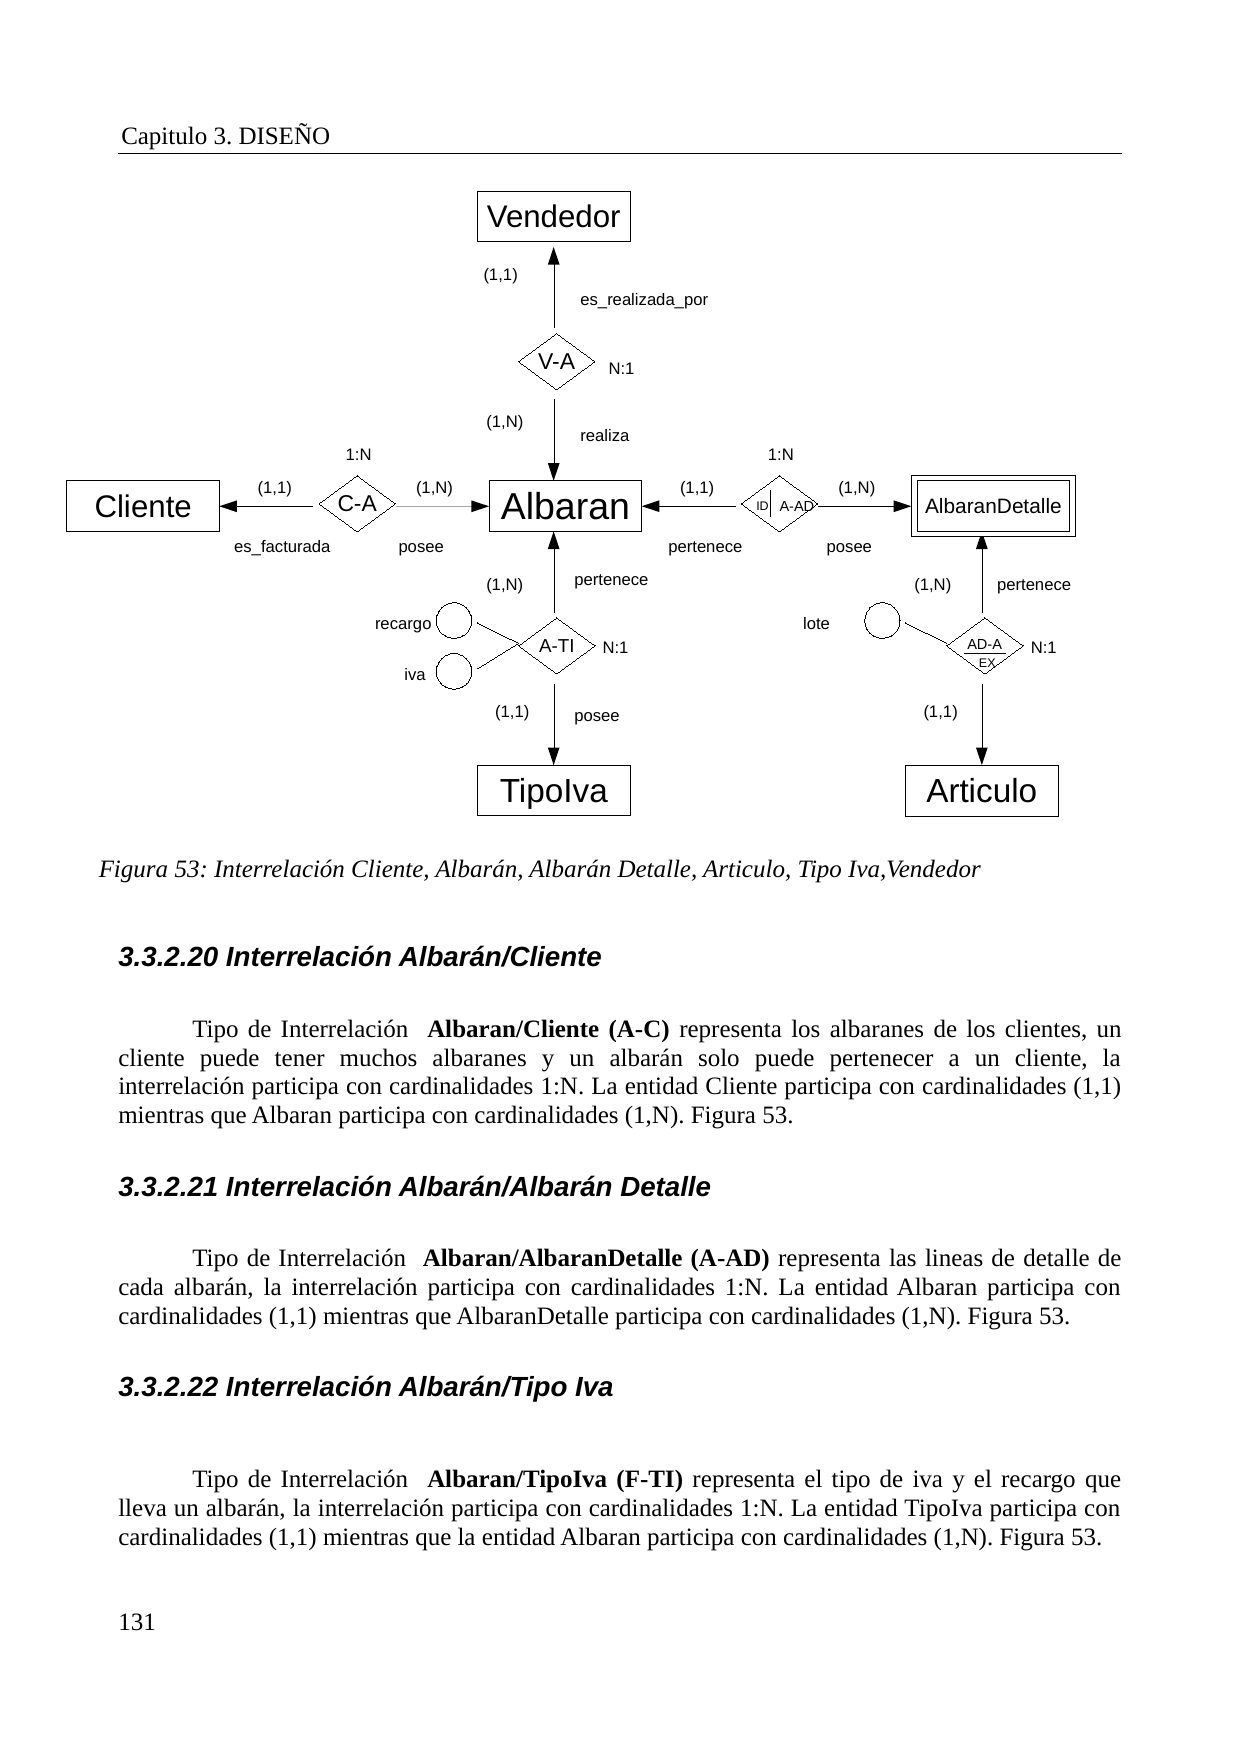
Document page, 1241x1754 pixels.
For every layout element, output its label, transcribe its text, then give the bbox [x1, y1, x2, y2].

text Figura 53: Interrelación Cliente, Albarán, Albarán Detalle, Articulo, Tipo Iva,Vendedor [98, 854, 1045, 882]
subtitle 3.3.2.22 Interrelación Albarán/Tipo Iva [118, 1371, 1122, 1403]
text Tipo de Interrelación Albaran/TipoIva (F-TI) representa el tipo de iva y el recargo que lleva un albarán, la interrelación participa con cardinalidades 1:N. La entidad TipoIva participa con cardinalidades (1,1) mientras que la entidad Albaran participa con cardinalidades (1,N). Figura 53. [118, 1464, 1122, 1550]
text Tipo de Interrelación Albaran/AlbaranDetalle (A-AD) representa las lineas de detalle de cada albarán, la interrelación participa con cardinalidades 1:N. La entidad Albaran participa con cardinalidades (1,1) mientras que AlbaranDetalle participa con cardinalidades (1,N). Figura 53. [118, 1243, 1122, 1329]
subtitle 3.3.2.21 Interrelación Albarán/Albarán Detalle [118, 1170, 1122, 1202]
text Tipo de Interrelación Albaran/Cliente (A-C) representa los albaranes de los clientes, un cliente puede tener muchos albaranes y un albarán solo puede pertenecer a un cliente, la interrelación participa con cardinalidades 1:N. La entidad Cliente participa con cardinalidades (1,1) mientras que Albaran participa con cardinalidades (1,N). Figura 53. [118, 1014, 1122, 1129]
subtitle 3.3.2.20 Interrelación Albarán/Cliente [118, 941, 1122, 973]
